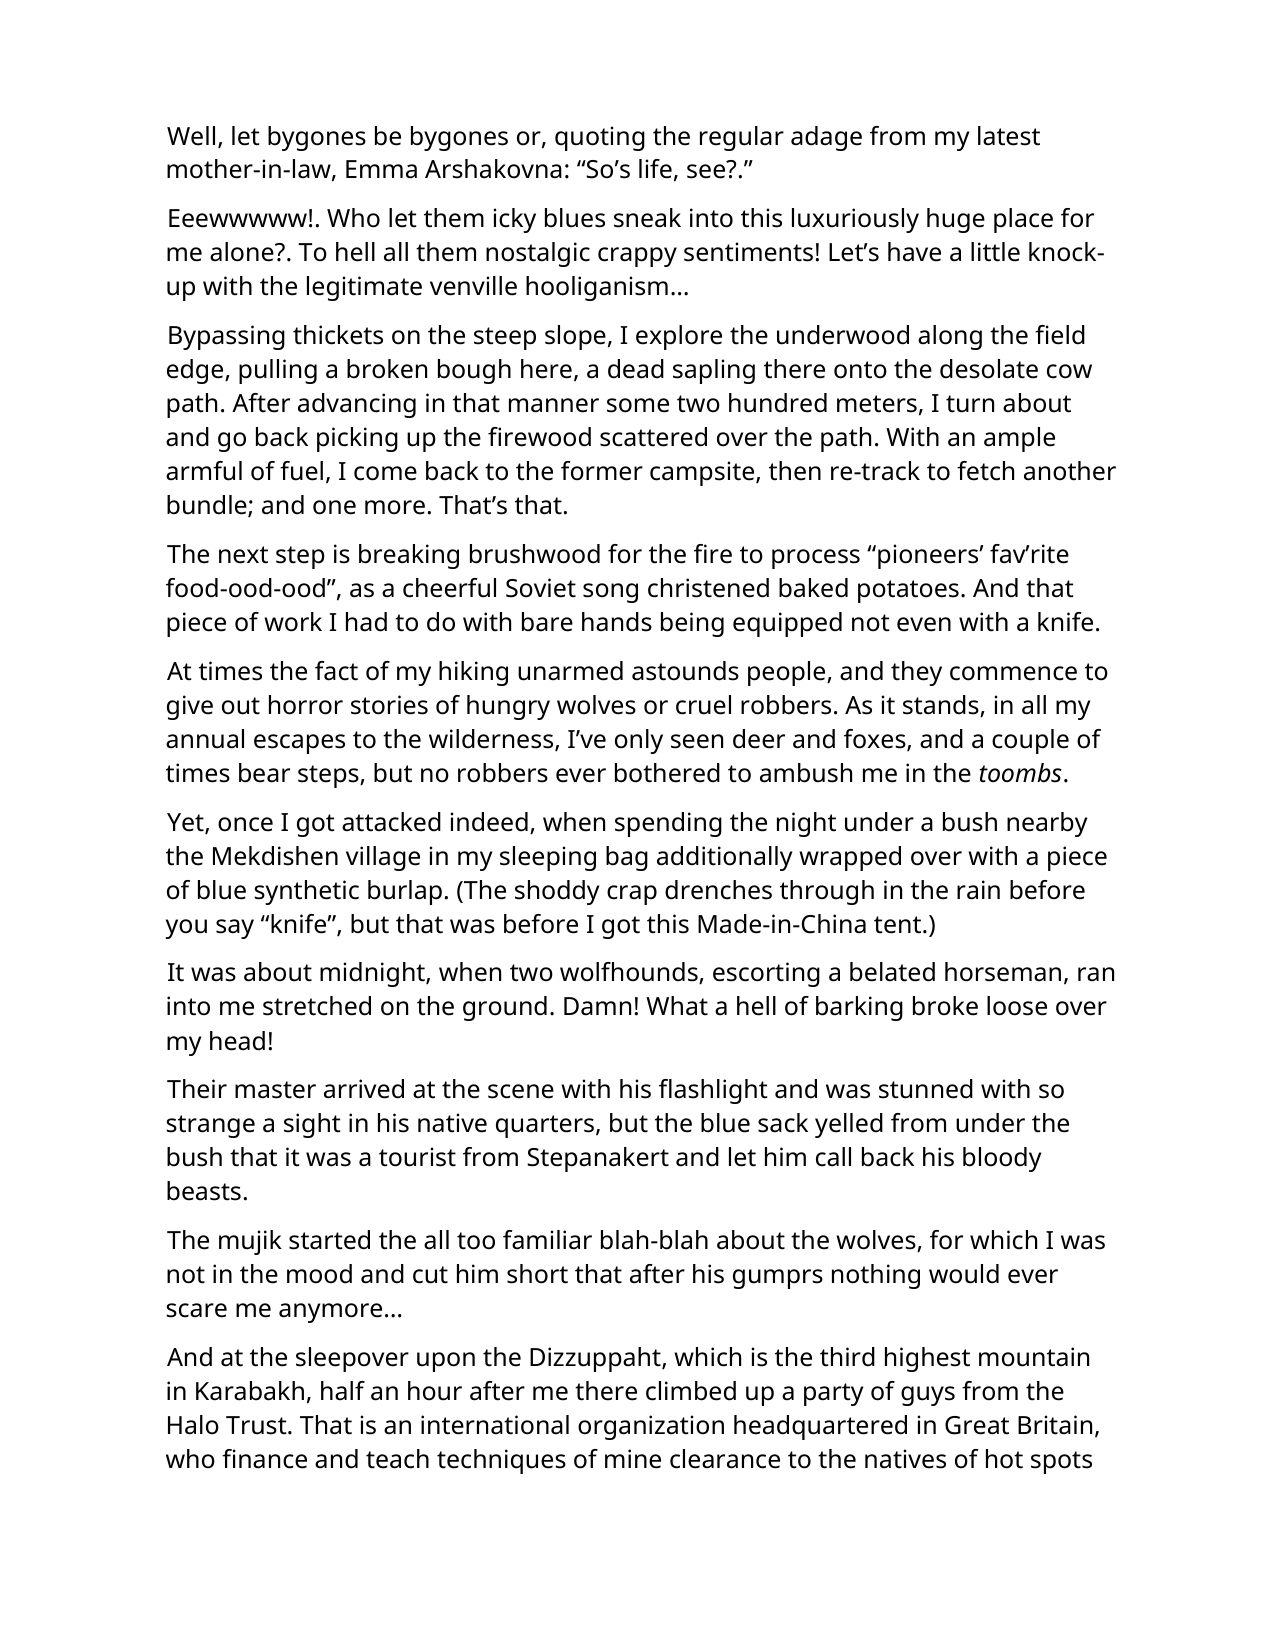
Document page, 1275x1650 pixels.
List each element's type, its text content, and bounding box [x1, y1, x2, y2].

text The mujik started the all too familiar blah-blah about the wolves, for which I was not in the mood and cut him short that after his gumprs nothing would ever scare me anymore… [165, 1223, 1118, 1325]
text Their master arrived at the scene with his flashlight and was stunned with so strange a sight in his native quarters, but the blue sack yelled from under the bush that it was a tourist from Stepanakert and let him call back his bloody beasts. [165, 1072, 1118, 1208]
text Well, let bygones be bygones or, quoting the regular adage from my latest mother-in-law, Emma Arshakovna: “So’s life, see?.” [165, 118, 1118, 186]
text It was about midnight, when two wolfhounds, escorting a belated horseman, ran into me stretched on the ground. Damn! What a hell of barking broke loose over my head! [165, 955, 1118, 1057]
text At times the fact of my hiking unarmed astounds people, and they commence to give out horror stories of hungry wolves or cruel robbers. As it stands, in all my annual escapes to the wilderness, I’ve only seen deer and foxes, and a couple of times bear steps, but no robbers ever bothered to ambush me in the toombs. [165, 653, 1118, 789]
text Bypassing thickets on the steep slope, I explore the underwood along the field edge, pulling a broken bough here, a dead sapling there onto the desolate cow path. After advancing in that manner some two hundred meters, I turn about and go back picking up the firewood scattered over the path. With an ample armful of fuel, I come back to the former campsite, then re-track to fetch another bundle; and one more. That’s that. [165, 318, 1118, 522]
text Eeewwwww!. Who let them icky blues sneak into this luxuriously huge place for me alone?. To hell all them nostalgic crappy sentiments! Let’s have a little knock-up with the legitimate venville hooliganism… [165, 201, 1118, 303]
text The next step is breaking brushwood for the fire to process “pioneers’ fav’rite food-ood-ood”, as a cheerful Soviet song christened baked potatoes. And that piece of work I had to do with bare hands being equipped not even with a knife. [165, 537, 1118, 639]
text And at the sleepover upon the Dizzuppaht, which is the third highest mountain in Karabakh, half an hour after me there climbed up a party of guys from the Halo Trust. That is an international organization headquartered in Great Britain, who finance and teach techniques of mine clearance to the natives of hot spots [165, 1339, 1118, 1476]
text Yet, once I got attacked indeed, when spending the night under a bush nearby the Mekdishen village in my sleeping bag additionally wrapped over with a piece of blue synthetic burlap. (The shoddy crap drenches through in the rain before you say “knife”, but that was before I got this Made-in-China tent.) [165, 804, 1118, 940]
